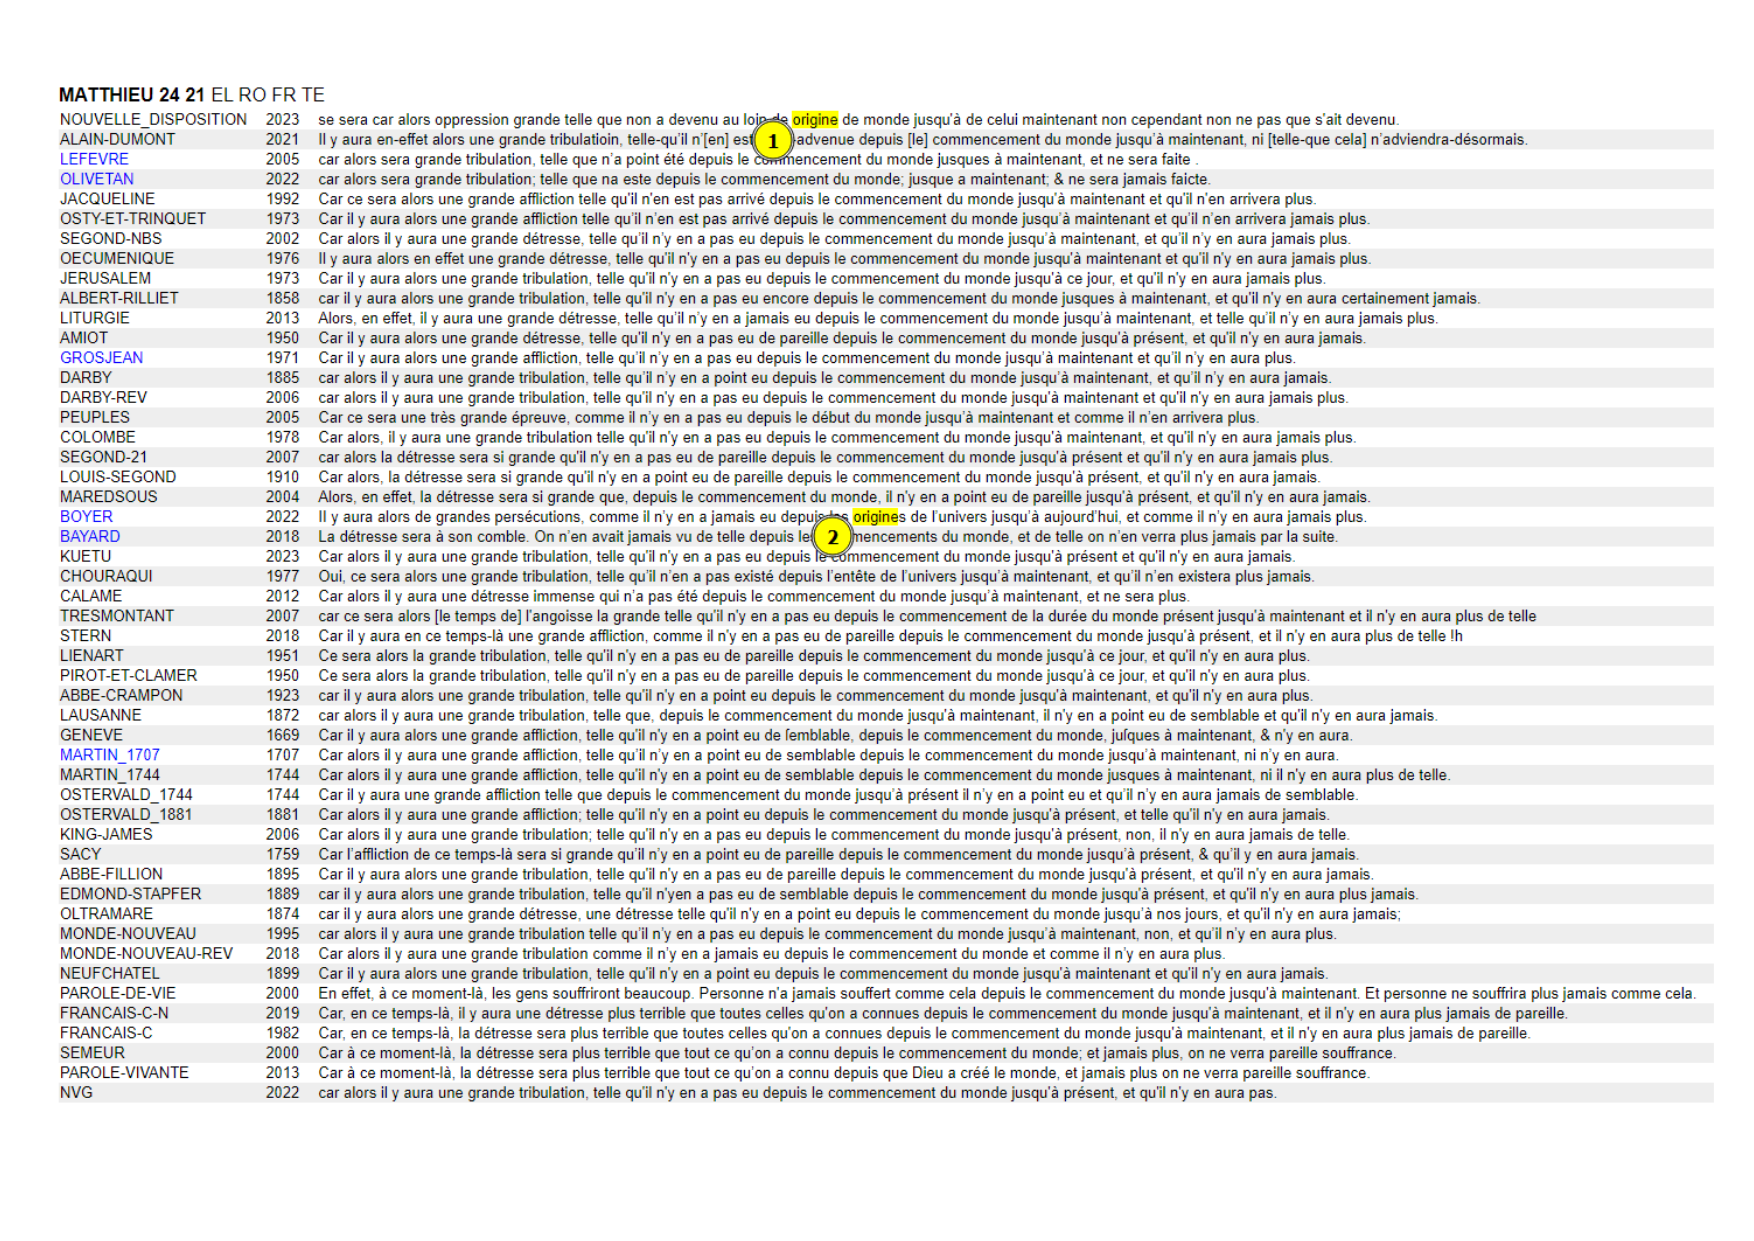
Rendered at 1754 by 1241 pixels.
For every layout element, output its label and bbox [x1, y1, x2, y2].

picture [53, 84, 1728, 1105]
